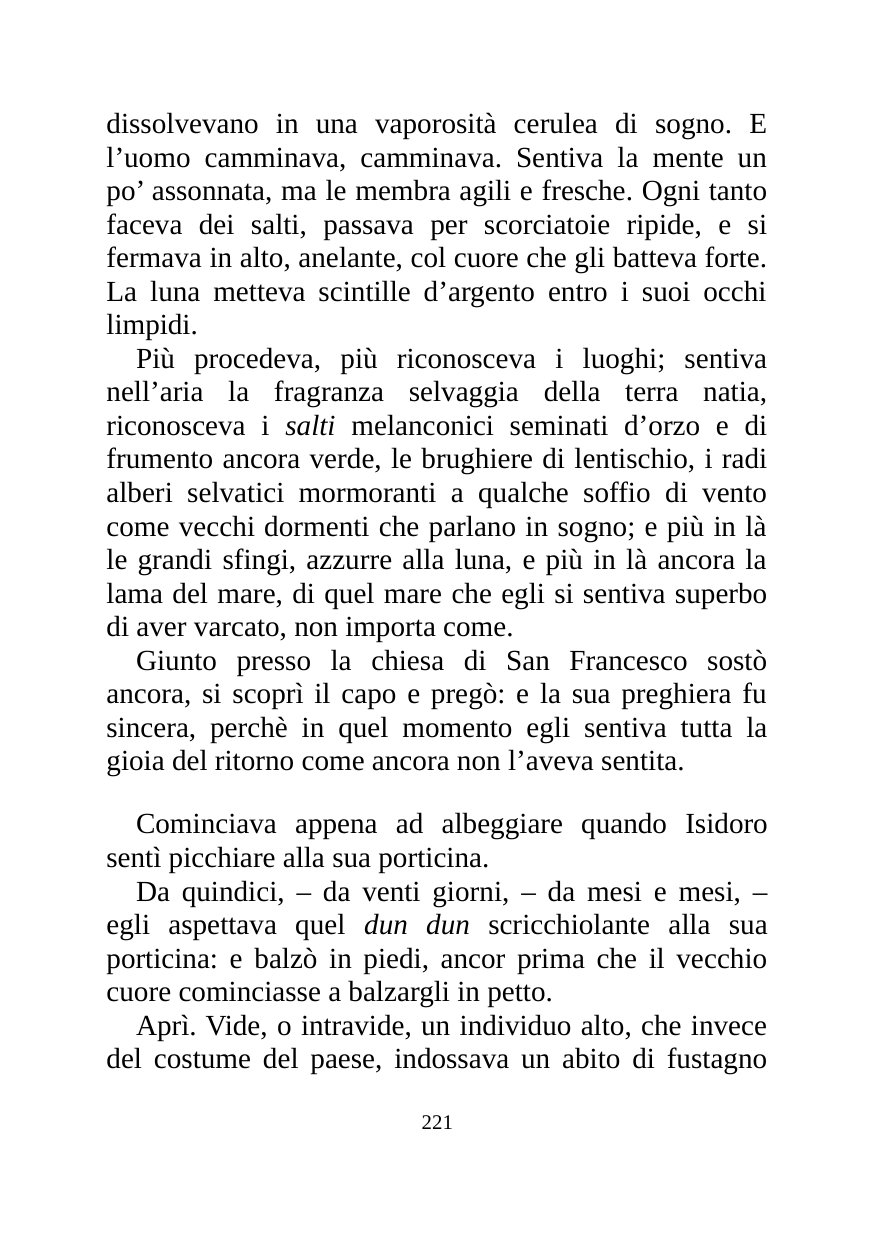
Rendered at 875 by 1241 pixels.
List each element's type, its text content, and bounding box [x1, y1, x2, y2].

text Aprì. Vide, o intravide, un individuo alto, che invece del costume del paese, indossava un abito di fustagno [106, 1008, 768, 1075]
text Cominciava appena ad albeggiare quando Isidoro sentì picchiare alla sua porticina. [106, 807, 768, 874]
text dissolvevano in una vaporosità cerulea di sogno. E l’uomo camminava, camminava. Sentiva la mente un po’ assonnata, ma le membra agili e fresche. Ogni tanto faceva dei salti, passava per scorciatoie ripide, e si fermava in alto, anelante, col cuore che gli batteva forte. La luna metteva scintille d’argento entro i suoi occhi limpidi. [106, 106, 768, 341]
text Più procedeva, più riconosceva i luoghi; sentiva nell’aria la fragranza selvaggia della terra natia, riconosceva i salti melanconici seminati d’orzo e di frumento ancora verde, le brughiere di lentischio, i radi alberi selvatici mormoranti a qualche soffio di vento come vecchi dormenti che parlano in sogno; e più in là le grandi sfingi, azzurre alla luna, e più in là ancora la lama del mare, di quel mare che egli si sentiva superbo di aver varcato, non importa come. [106, 341, 768, 643]
text Da quindici, – da venti giorni, – da mesi e mesi, – egli aspettava quel dun dun scricchiolante alla sua porticina: e balzò in piedi, ancor prima che il vecchio cuore cominciasse a balzargli in petto. [106, 874, 768, 1008]
text Giunto presso la chiesa di San Francesco sostò ancora, si scoprì il capo e pregò: e la sua preghiera fu sincera, perchè in quel momento egli sentiva tutta la gioia del ritorno come ancora non l’aveva sentita. [106, 643, 768, 777]
